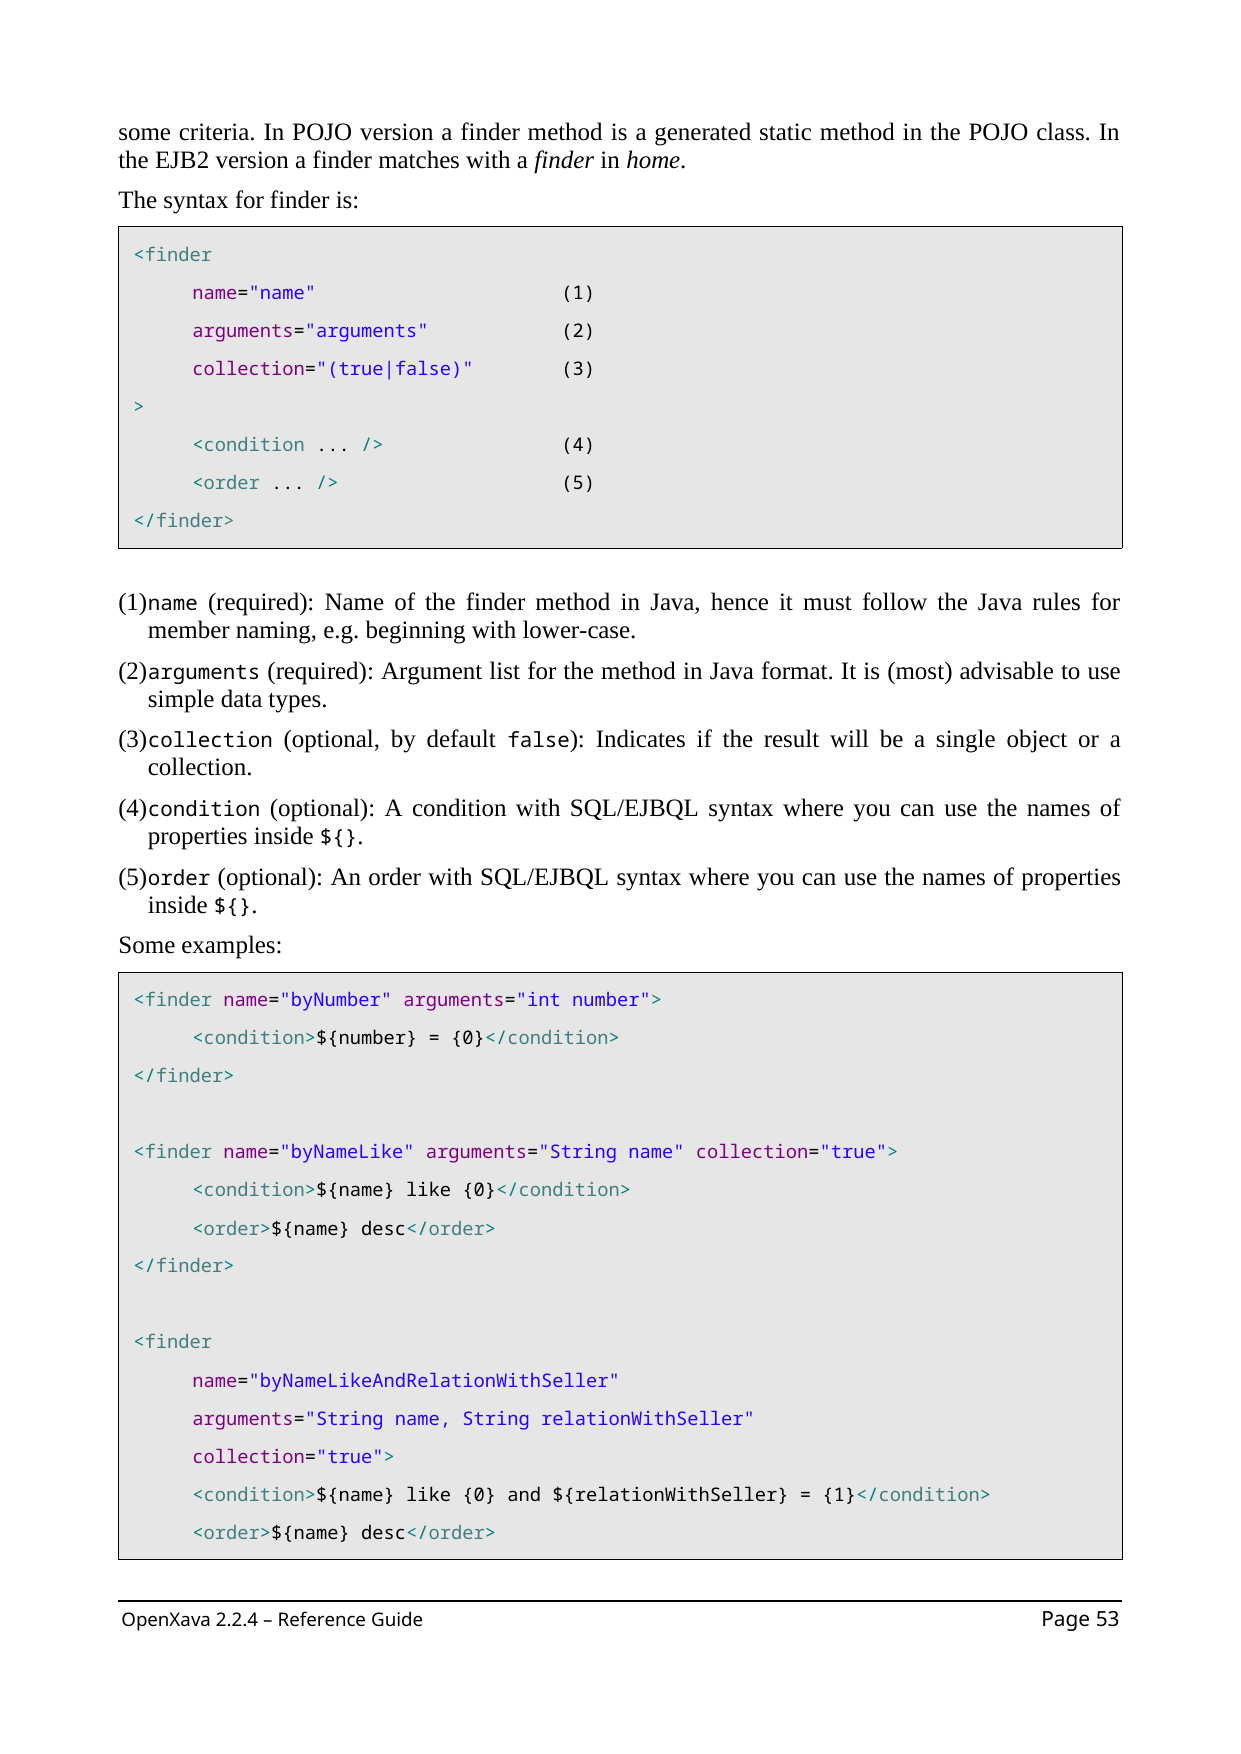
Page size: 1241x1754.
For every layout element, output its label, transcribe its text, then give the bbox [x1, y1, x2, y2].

text collection="true"> [119, 1428, 1122, 1466]
text <finder name="byNumber" arguments="int number"> [119, 973, 1122, 1010]
text <condition ... /> (4) [119, 416, 1122, 454]
list name (required): Name of the finder method in Java, hence it must follow the Java rules for member naming, e.g. beginning with lower-case. [118, 588, 1122, 644]
text arguments="String name, String relationWithSeller" [119, 1390, 1122, 1428]
text <order>${name} desc</order> [119, 1200, 1122, 1238]
text </finder> [119, 492, 1122, 548]
text <condition>${name} like {0} and ${relationWithSeller} = {1}</condition> [119, 1466, 1122, 1504]
text </finder> [119, 1048, 1122, 1086]
text name="name" (1) [119, 264, 1122, 302]
text <finder name="byNameLike" arguments="String name" collection="true"> [119, 1124, 1122, 1162]
list collection (optional, by default false): Indicates if the result will be a single object or a collection. [118, 725, 1122, 781]
text collection="(true|false)" (3) [119, 340, 1122, 378]
text <order>${name} desc</order> [119, 1504, 1122, 1559]
text some criteria. In POJO version a finder method is a generated static method in the POJO class. In the EJB2 version a finder matches with a finder in home. [118, 118, 1122, 173]
text <condition>${number} = {0}</condition> [119, 1010, 1122, 1048]
text arguments="arguments" (2) [119, 302, 1122, 340]
text Some examples: [118, 932, 1122, 959]
text <order ... /> (5) [119, 454, 1122, 492]
text <condition>${name} like {0}</condition> [119, 1162, 1122, 1200]
text name="byNameLikeAndRelationWithSeller" [119, 1352, 1122, 1390]
list arguments (required): Argument list for the method in Java format. It is (most) advisable to use simple data types. [118, 657, 1122, 713]
text > [119, 378, 1122, 416]
list condition (optional): A condition with SQL/EJBQL syntax where you can use the names of properties inside ${}. [118, 794, 1122, 850]
text </finder> [119, 1238, 1122, 1276]
text The syntax for finder is: [118, 186, 1122, 214]
list order (optional): An order with SQL/EJBQL syntax where you can use the names of properties inside ${}. [118, 863, 1122, 919]
text <finder [119, 227, 1122, 264]
text <finder [119, 1314, 1122, 1352]
